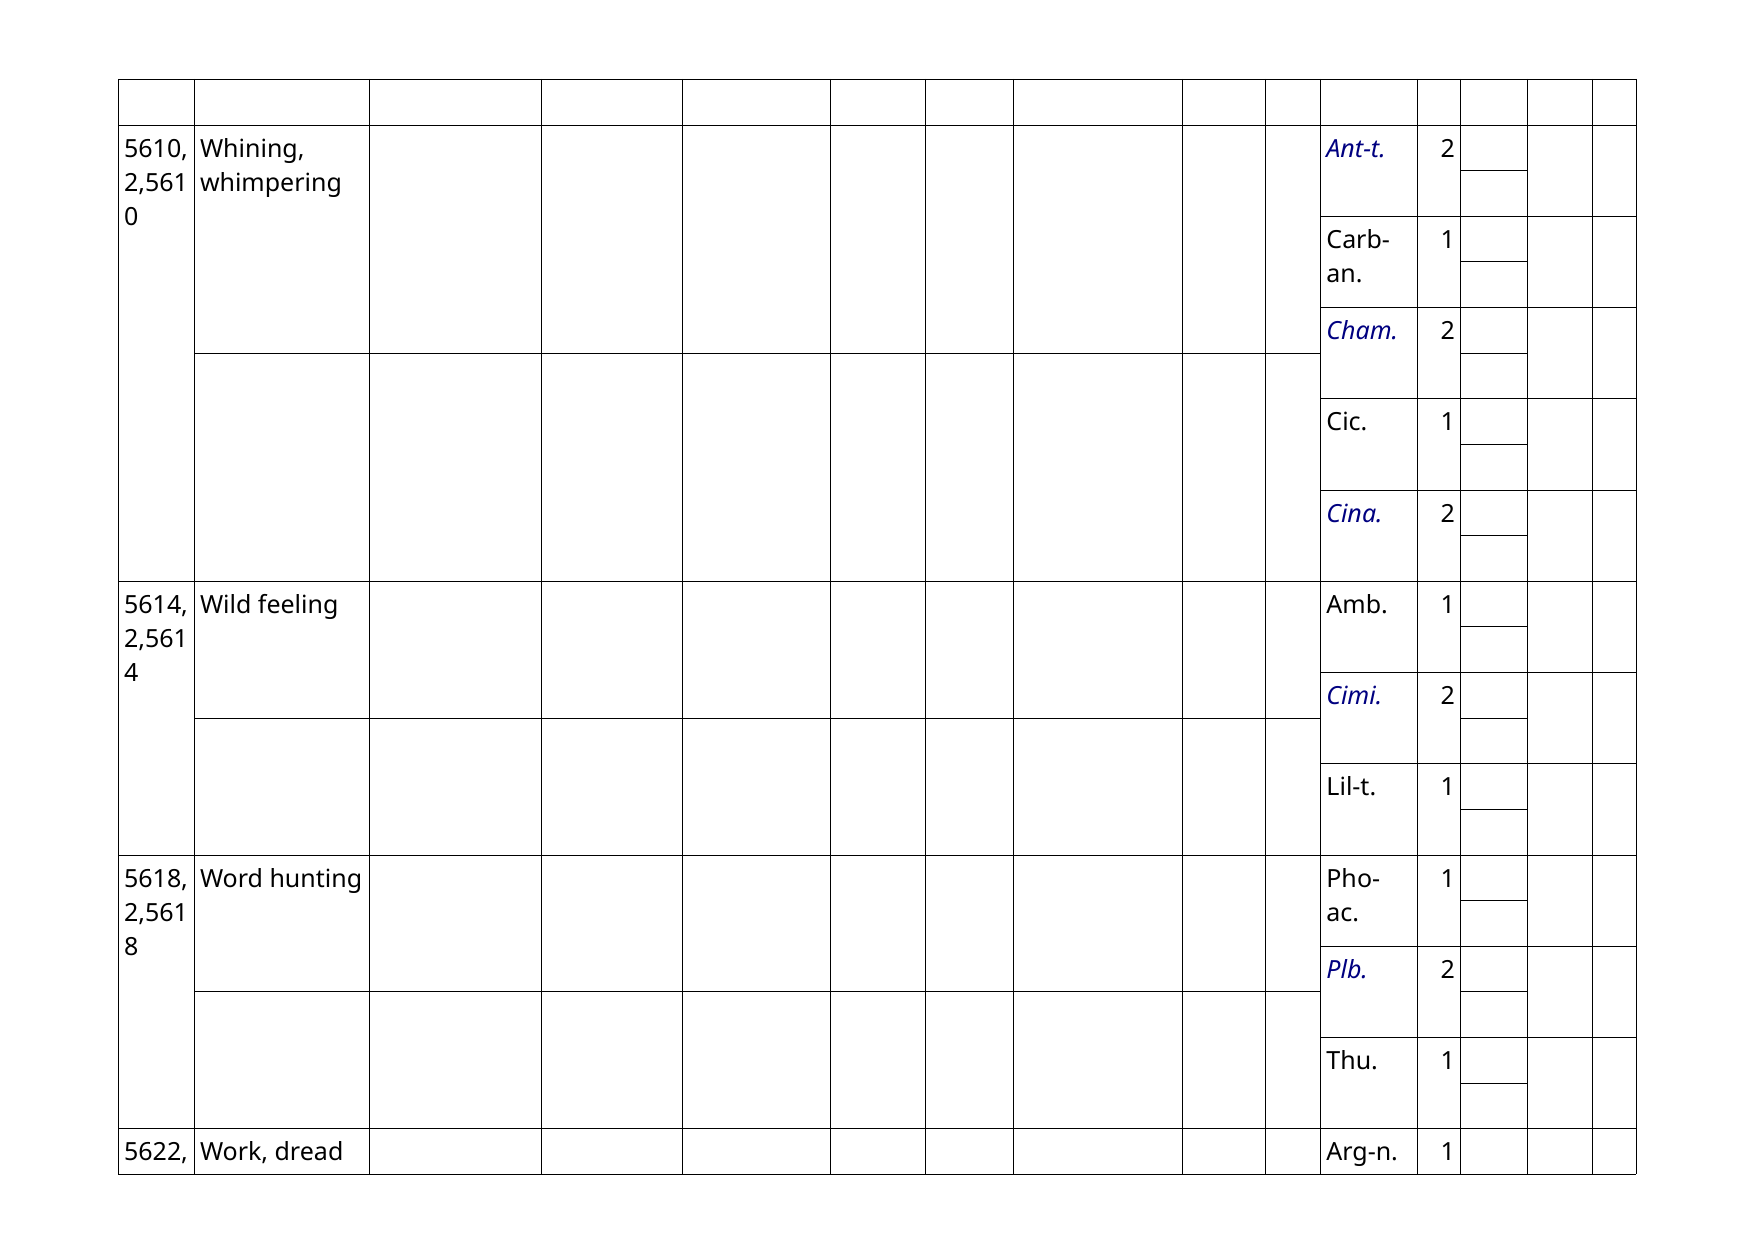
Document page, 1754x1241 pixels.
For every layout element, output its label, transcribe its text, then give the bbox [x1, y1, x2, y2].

table_cell [542, 992, 682, 1128]
table_cell 5614,2,5614 [119, 582, 194, 854]
table_cell [926, 126, 1013, 353]
table_cell 1 [1418, 1038, 1460, 1128]
table_cell [542, 719, 682, 854]
table_cell [831, 354, 925, 581]
table_cell Whining, whimpering [195, 126, 369, 353]
table_cell [926, 1129, 1013, 1174]
table_cell [542, 1129, 682, 1174]
table_cell [542, 80, 682, 124]
table_cell [1528, 947, 1592, 1037]
table_cell [1593, 80, 1636, 124]
table_cell [926, 719, 1013, 854]
table_cell [683, 992, 830, 1128]
table_cell [831, 992, 925, 1128]
table_cell [1528, 856, 1592, 946]
table_cell [1593, 1129, 1636, 1174]
table_cell [1014, 719, 1182, 854]
table_cell [1461, 217, 1527, 261]
table_cell Wild feeling [195, 582, 369, 718]
table_cell Plb. [1321, 947, 1417, 1037]
table_cell [1461, 582, 1527, 626]
table_cell [1461, 992, 1527, 1037]
table_cell Cina. [1321, 491, 1417, 581]
table_cell [1461, 1084, 1527, 1128]
table_cell 1 [1418, 856, 1460, 946]
table_cell [1183, 1129, 1265, 1174]
table_cell 2 [1418, 308, 1460, 398]
table_cell [1593, 217, 1636, 307]
table_cell [370, 992, 541, 1128]
table_cell [1593, 126, 1636, 216]
table_cell [831, 1129, 925, 1174]
table_cell [542, 126, 682, 353]
table_cell [119, 80, 194, 124]
table_cell [1528, 308, 1592, 398]
table_cell [1528, 126, 1592, 216]
table_cell [1321, 80, 1417, 124]
table_cell [831, 582, 925, 718]
table_cell [1528, 1129, 1592, 1174]
table_cell [1014, 1129, 1182, 1174]
table_cell [370, 1129, 541, 1174]
table_cell [1014, 582, 1182, 718]
table_cell [1183, 856, 1265, 991]
table_cell 1 [1418, 582, 1460, 672]
table_cell [1461, 491, 1527, 535]
table_cell 2 [1418, 126, 1460, 216]
table_cell [370, 80, 541, 124]
table_cell [1528, 217, 1592, 307]
table_cell [542, 354, 682, 581]
table_cell [1593, 1038, 1636, 1128]
table_cell [683, 354, 830, 581]
table_cell [1461, 536, 1527, 581]
table_cell [1528, 582, 1592, 672]
table_cell [831, 719, 925, 854]
table_cell [1461, 1129, 1527, 1174]
table_cell Cic. [1321, 399, 1417, 489]
table_cell [370, 126, 541, 353]
table_cell [683, 80, 830, 124]
table_cell [1461, 719, 1527, 763]
table_cell [1593, 764, 1636, 854]
table_cell [1461, 399, 1527, 444]
table_cell Ant-t. [1321, 126, 1417, 216]
table_cell Arg-n. [1321, 1129, 1417, 1174]
table_cell [831, 856, 925, 991]
table_cell [1461, 126, 1527, 170]
table_cell [683, 856, 830, 991]
table_cell Amb. [1321, 582, 1417, 672]
table_cell [1461, 901, 1527, 946]
table_cell [1461, 262, 1527, 307]
table_cell [1528, 1038, 1592, 1128]
table_cell [370, 719, 541, 854]
table_cell [831, 80, 925, 124]
table_cell [1183, 992, 1265, 1128]
table_cell [1183, 80, 1265, 124]
table_cell [683, 719, 830, 854]
table_cell 5610,2,5610 [119, 126, 194, 581]
table_cell [195, 354, 369, 581]
table_cell [1593, 308, 1636, 398]
table_cell [1014, 992, 1182, 1128]
table_cell [926, 582, 1013, 718]
table_cell [1461, 445, 1527, 489]
table_cell [1183, 582, 1265, 718]
table_cell [1528, 491, 1592, 581]
table_cell [1266, 80, 1320, 124]
table_cell [1014, 856, 1182, 991]
table_cell [1183, 126, 1265, 353]
table_cell Word hunting [195, 856, 369, 991]
table_cell [370, 354, 541, 581]
table_cell [1461, 627, 1527, 672]
table_cell [1593, 582, 1636, 672]
table_cell [1266, 856, 1320, 991]
table_cell [1461, 354, 1527, 398]
table_cell [1528, 673, 1592, 763]
table_cell 2 [1418, 947, 1460, 1037]
table_cell [683, 582, 830, 718]
table_cell [1266, 992, 1320, 1128]
table_cell [542, 582, 682, 718]
table_cell [370, 582, 541, 718]
table_cell 1 [1418, 764, 1460, 854]
table_cell [1266, 719, 1320, 854]
table_cell [1528, 764, 1592, 854]
table_cell [1461, 1038, 1527, 1083]
table_cell [1593, 491, 1636, 581]
table_cell [195, 80, 369, 124]
table_cell [1461, 856, 1527, 900]
table_cell [683, 126, 830, 353]
table_cell [195, 992, 369, 1128]
table_cell Lil-t. [1321, 764, 1417, 854]
table_cell Pho-ac. [1321, 856, 1417, 946]
table_cell 5622, [119, 1129, 194, 1174]
table_cell 1 [1418, 217, 1460, 307]
table_cell [1183, 354, 1265, 581]
table_cell [1014, 80, 1182, 124]
table_cell [926, 856, 1013, 991]
table_cell [1266, 126, 1320, 353]
table_cell [1461, 80, 1527, 124]
table_cell [1266, 1129, 1320, 1174]
table_cell [926, 992, 1013, 1128]
table_cell [683, 1129, 830, 1174]
table_cell [1528, 399, 1592, 489]
table_cell [1183, 719, 1265, 854]
table_cell Work, dread [195, 1129, 369, 1174]
table_cell [926, 80, 1013, 124]
table_cell 1 [1418, 1129, 1460, 1174]
table_cell [1266, 354, 1320, 581]
table_cell [1593, 856, 1636, 946]
table_cell 2 [1418, 673, 1460, 763]
table_cell [926, 354, 1013, 581]
table_cell 5618,2,5618 [119, 856, 194, 1128]
table_cell [195, 719, 369, 854]
table_cell [542, 856, 682, 991]
table_cell [1014, 354, 1182, 581]
table_cell [370, 856, 541, 991]
table_cell [1461, 673, 1527, 718]
table_cell [1593, 673, 1636, 763]
table_cell Thu. [1321, 1038, 1417, 1128]
table_cell 2 [1418, 491, 1460, 581]
table_cell [1461, 171, 1527, 216]
table_cell [1528, 80, 1592, 124]
table_cell [831, 126, 925, 353]
table_cell [1461, 947, 1527, 991]
table_cell Cham. [1321, 308, 1417, 398]
table_cell [1461, 810, 1527, 854]
table_cell [1014, 126, 1182, 353]
table_cell Cimi. [1321, 673, 1417, 763]
table_cell [1593, 947, 1636, 1037]
table_cell [1266, 582, 1320, 718]
table_cell 1 [1418, 399, 1460, 489]
table_cell Carb-an. [1321, 217, 1417, 307]
table_cell [1418, 80, 1460, 124]
table_cell [1461, 764, 1527, 809]
table_cell [1593, 399, 1636, 489]
table_cell [1461, 308, 1527, 353]
